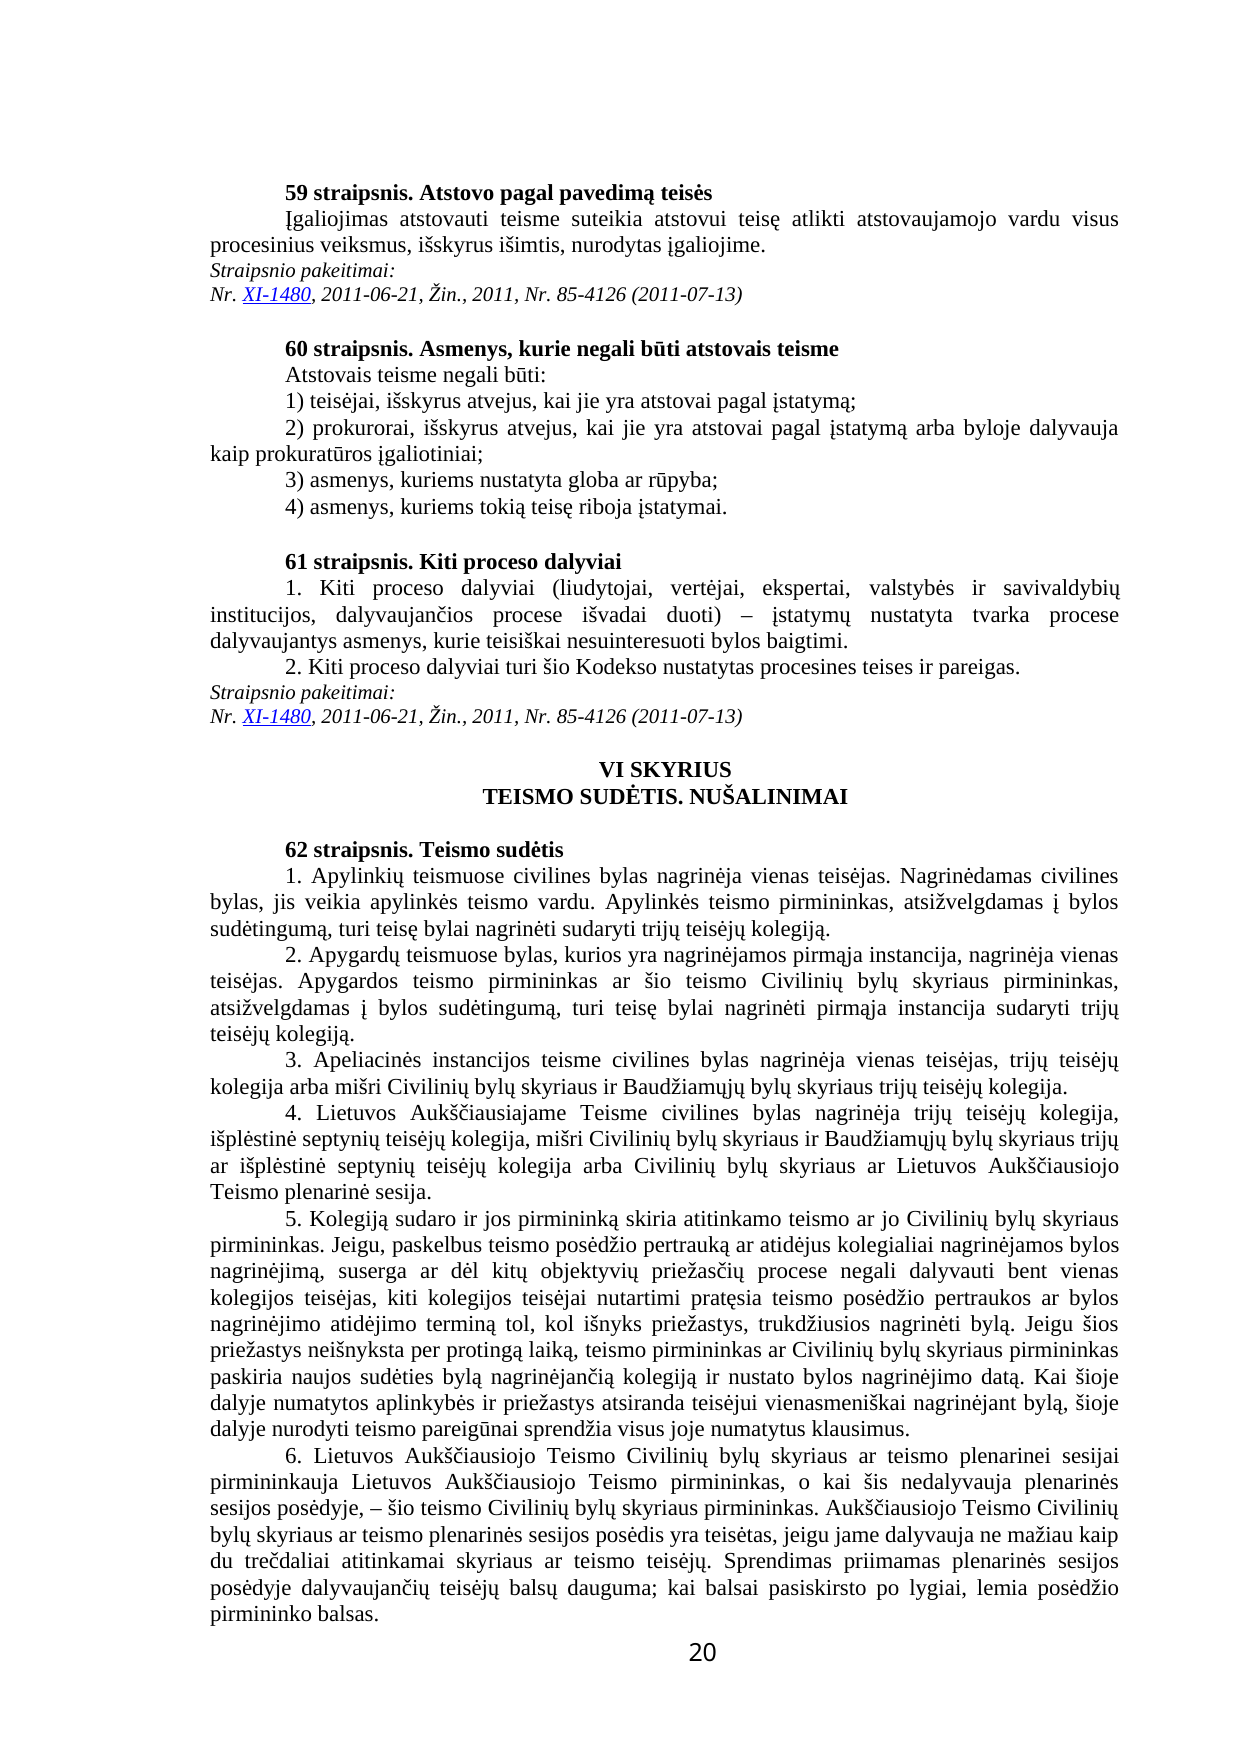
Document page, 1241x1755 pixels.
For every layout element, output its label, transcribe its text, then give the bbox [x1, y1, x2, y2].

text 59 straipsnis. Atstovo pagal pavedimą teisės [210, 179, 1120, 205]
text Įgaliojimas atstovauti teisme suteikia atstovui teisę atlikti atstovaujamojo vardu visus procesinius veiksmus, išskyrus išimtis, nurodytas įgaliojime. [210, 205, 1120, 258]
text 61 straipsnis. Kiti proceso dalyviai [210, 548, 1120, 574]
text 4) asmenys, kuriems tokią teisę riboja įstatymai. [210, 493, 1120, 519]
text Nr. XI-1480, 2011-06-21, Žin., 2011, Nr. 85-4126 (2011-07-13) [210, 282, 1120, 306]
text 2. Apygardų teismuose bylas, kurios yra nagrinėjamos pirmąja instancija, nagrinėja vienas teisėjas. Apygardos teismo pirmininkas ar šio teismo Civilinių bylų skyriaus pirmininkas, atsižvelgdamas į bylos sudėtingumą, turi teisę bylai nagrinėti pirmąja instancija sudaryti trijų teisėjų kolegiją. [210, 941, 1120, 1046]
text 62 straipsnis. Teismo sudėtis [210, 836, 1120, 862]
text 1) teisėjai, išskyrus atvejus, kai jie yra atstovai pagal įstatymą; [210, 387, 1120, 414]
text 1. Kiti proceso dalyviai (liudytojai, vertėjai, ekspertai, valstybės ir savivaldybių institucijos, dalyvaujančios procese išvadai duoti) – įstatymų nustatyta tvarka procese dalyvaujantys asmenys, kurie teisiškai nesuinteresuoti bylos baigtimi. [210, 574, 1120, 653]
text 4. Lietuvos Aukščiausiajame Teisme civilines bylas nagrinėja trijų teisėjų kolegija, išplėstinė septynių teisėjų kolegija, mišri Civilinių bylų skyriaus ir Baudžiamųjų bylų skyriaus trijų ar išplėstinė septynių teisėjų kolegija arba Civilinių bylų skyriaus ar Lietuvos Aukščiausiojo Teismo plenarinė sesija. [210, 1099, 1120, 1204]
text Straipsnio pakeitimai: [210, 680, 1120, 704]
text VI SKYRIUS [210, 757, 1120, 783]
text 3) asmenys, kuriems nustatyta globa ar rūpyba; [210, 466, 1120, 493]
text Straipsnio pakeitimai: [210, 258, 1120, 282]
text 1. Apylinkių teismuose civilines bylas nagrinėja vienas teisėjas. Nagrinėdamas civilines bylas, jis veikia apylinkės teismo vardu. Apylinkės teismo pirmininkas, atsižvelgdamas į bylos sudėtingumą, turi teisę bylai nagrinėti sudaryti trijų teisėjų kolegiją. [210, 862, 1120, 941]
text Atstovais teisme negali būti: [210, 361, 1120, 387]
text 3. Apeliacinės instancijos teisme civilines bylas nagrinėja vienas teisėjas, trijų teisėjų kolegija arba mišri Civilinių bylų skyriaus ir Baudžiamųjų bylų skyriaus trijų teisėjų kolegija. [210, 1046, 1120, 1099]
text 2. Kiti proceso dalyviai turi šio Kodekso nustatytas procesines teises ir pareigas. [210, 653, 1120, 680]
text 5. Kolegiją sudaro ir jos pirmininką skiria atitinkamo teismo ar jo Civilinių bylų skyriaus pirmininkas. Jeigu, paskelbus teismo posėdžio pertrauką ar atidėjus kolegialiai nagrinėjamos bylos nagrinėjimą, suserga ar dėl kitų objektyvių priežasčių procese negali dalyvauti bent vienas kolegijos teisėjas, kiti kolegijos teisėjai nutartimi pratęsia teismo posėdžio pertraukos ar bylos nagrinėjimo atidėjimo terminą tol, kol išnyks priežastys, trukdžiusios nagrinėti bylą. Jeigu šios priežastys neišnyksta per protingą laiką, teismo pirmininkas ar Civilinių bylų skyriaus pirmininkas paskiria naujos sudėties bylą nagrinėjančią kolegiją ir nustato bylos nagrinėjimo datą. Kai šioje dalyje numatytos aplinkybės ir priežastys atsiranda teisėjui vienasmeniškai nagrinėjant bylą, šioje dalyje nurodyti teismo pareigūnai sprendžia visus joje numatytus klausimus. [210, 1204, 1120, 1442]
text 2) prokurorai, išskyrus atvejus, kai jie yra atstovai pagal įstatymą arba byloje dalyvauja kaip prokuratūros įgaliotiniai; [210, 414, 1120, 466]
text 60 straipsnis. Asmenys, kurie negali būti atstovais teisme [210, 335, 1120, 361]
text Nr. XI-1480, 2011-06-21, Žin., 2011, Nr. 85-4126 (2011-07-13) [210, 704, 1120, 728]
text 6. Lietuvos Aukščiausiojo Teismo Civilinių bylų skyriaus ar teismo plenarinei sesijai pirmininkauja Lietuvos Aukščiausiojo Teismo pirmininkas, o kai šis nedalyvauja plenarinės sesijos posėdyje, – šio teismo Civilinių bylų skyriaus pirmininkas. Aukščiausiojo Teismo Civilinių bylų skyriaus ar teismo plenarinės sesijos posėdis yra teisėtas, jeigu jame dalyvauja ne mažiau kaip du trečdaliai atitinkamai skyriaus ar teismo teisėjų. Sprendimas priimamas plenarinės sesijos posėdyje dalyvaujančių teisėjų balsų dauguma; kai balsai pasiskirsto po lygiai, lemia posėdžio pirmininko balsas. [210, 1442, 1120, 1626]
text Teismo sudėtis. Nušalinimai [210, 783, 1120, 809]
